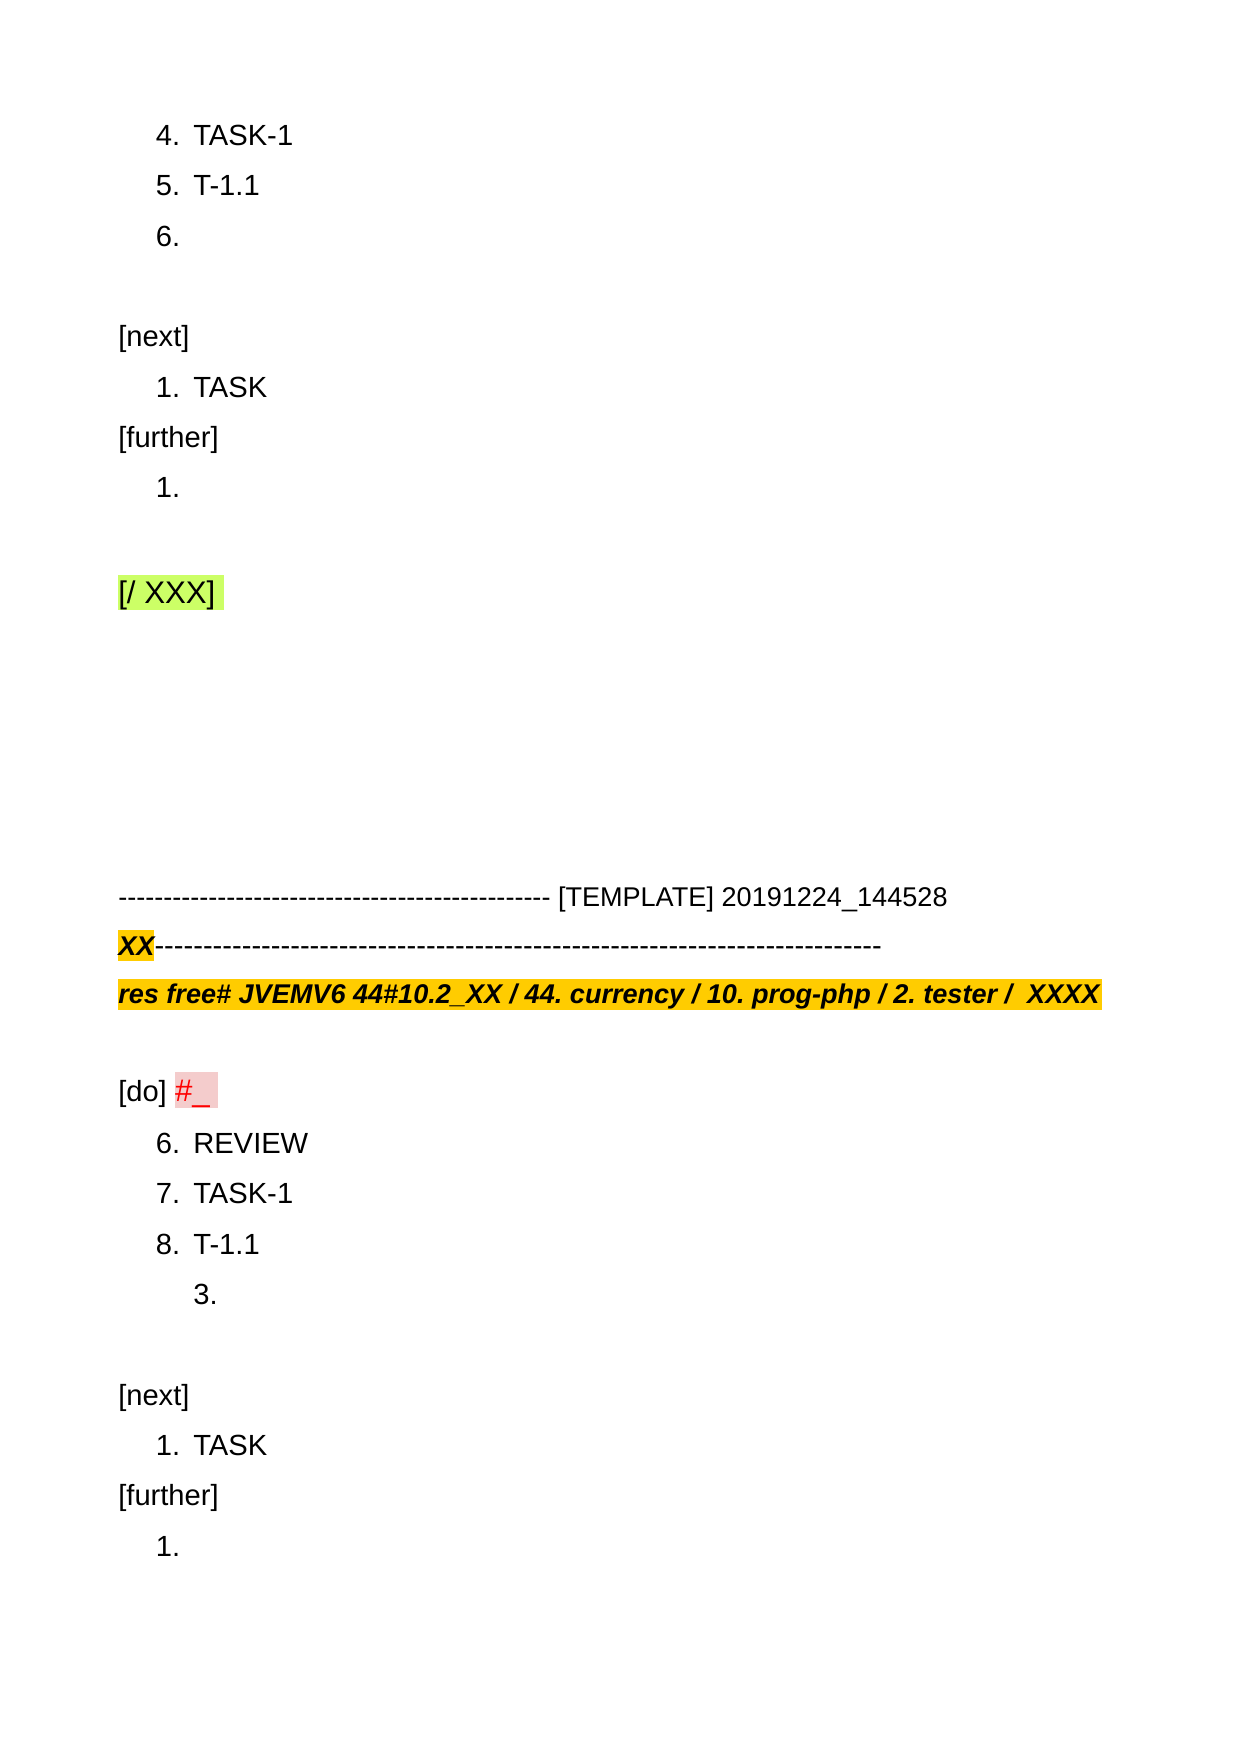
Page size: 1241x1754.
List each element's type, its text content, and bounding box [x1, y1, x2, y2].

text [further] [118, 1478, 1122, 1512]
text [next] [118, 1378, 1122, 1411]
list TASK-1 [156, 1176, 1122, 1210]
list TASK [156, 370, 1122, 403]
text [do] #_ [118, 1072, 1122, 1108]
text [/ XXX] [118, 521, 1122, 610]
text XX--------------------------------------------------------------------------- [118, 928, 1122, 962]
list TASK [156, 1428, 1122, 1461]
text ------------------------------------------------ [TEMPLATE] 20191224_144528 [118, 881, 1122, 912]
list T-1.1 [156, 168, 1122, 202]
list REVIEW [156, 1126, 1122, 1159]
text [next] [118, 319, 1122, 353]
list T-1.1 [156, 1227, 1122, 1260]
text res free# JVEMV6 44#10.2_XX / 44. currency / 10. prog-php / 2. tester / XXXX [118, 978, 1122, 1010]
text [further] [118, 420, 1122, 453]
text [118, 1579, 1122, 1615]
list TASK-1 [156, 118, 1122, 152]
